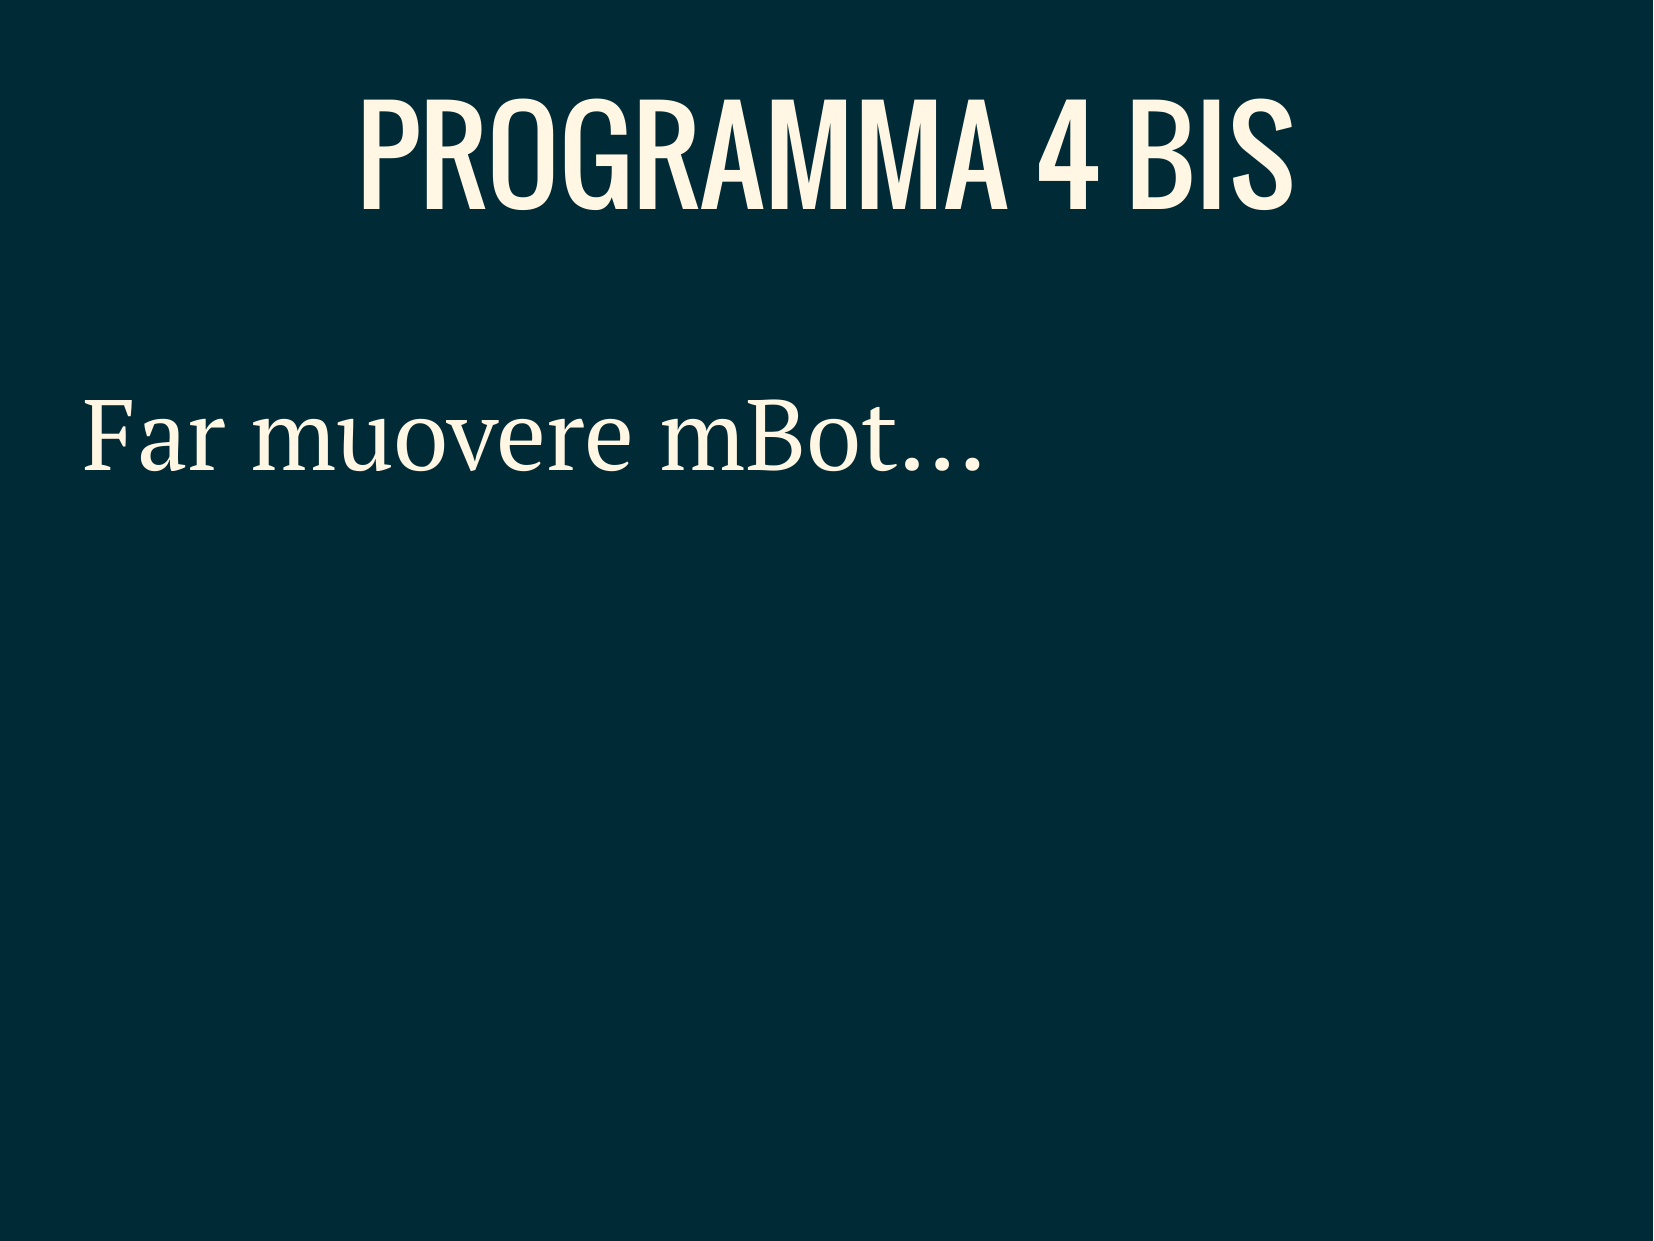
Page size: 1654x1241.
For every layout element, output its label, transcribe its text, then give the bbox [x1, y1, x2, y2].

text_box Far muovere mBot… [82, 366, 1571, 1193]
title Programma 4 bis [82, 49, 1571, 257]
